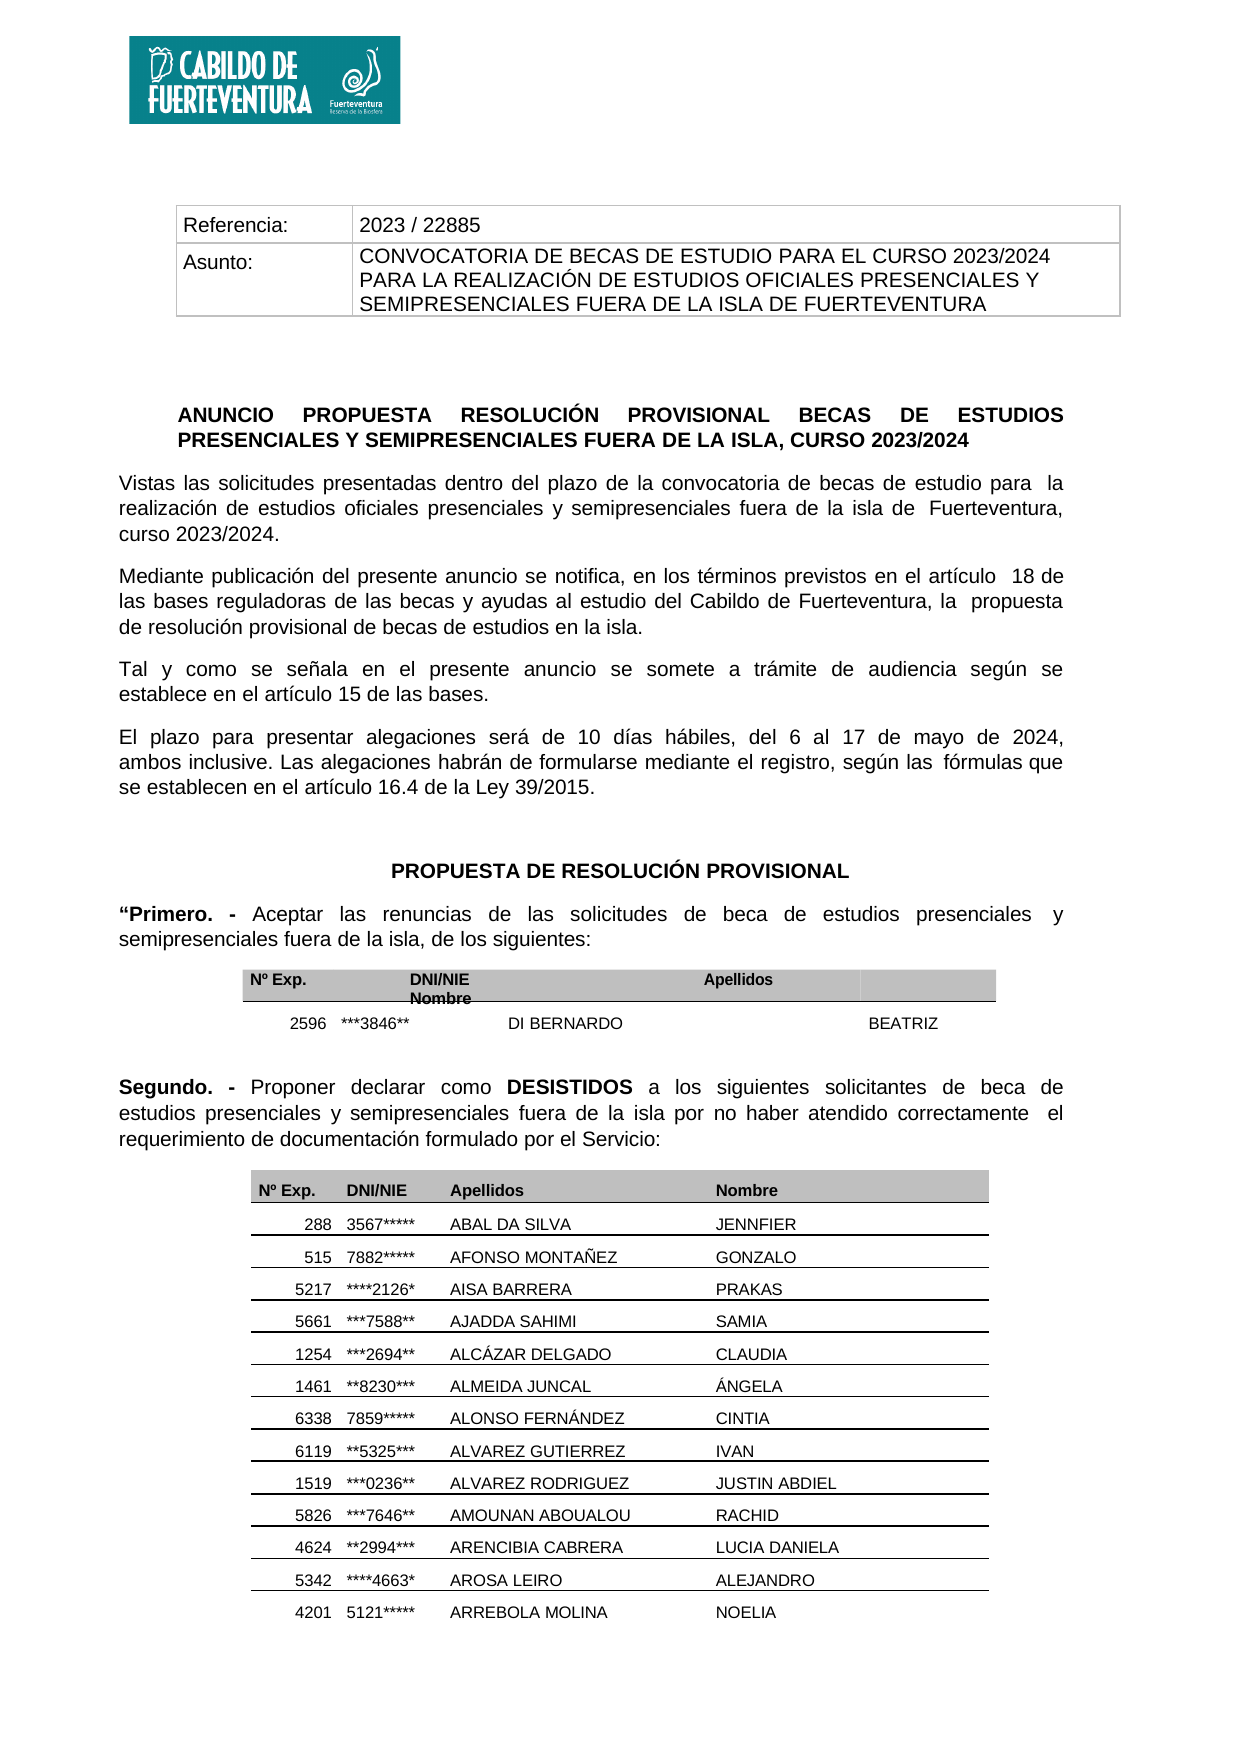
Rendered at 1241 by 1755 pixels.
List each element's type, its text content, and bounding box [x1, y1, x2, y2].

table_cell 5121***** [339, 1591, 433, 1631]
table_header Apellidos [433, 1170, 674, 1202]
table_cell AMOUNAN ABOUALOU [433, 1495, 674, 1525]
table_cell 5342 [251, 1559, 339, 1590]
table_cell CLAUDIA [674, 1333, 989, 1363]
table_cell NOELIA [674, 1591, 989, 1631]
table_cell ALMEIDA JUNCAL [433, 1365, 674, 1396]
table_cell ARENCIBIA CABRERA [433, 1527, 674, 1557]
table_cell JUSTIN ABDIEL [674, 1462, 989, 1493]
table_cell 5217 [251, 1268, 339, 1299]
text El plazo para presentar alegaciones será de 10 días hábiles, del 6 al 17 de mayo de 2024, ambos inclusive. Las alegaciones habrán de formularse mediante el registro, según las fórmulas que se establecen en el artículo 16.4 de la Ley 39/2015. [119, 724, 1064, 799]
table_cell JENNFIER [674, 1203, 989, 1234]
table_header Referencia: [177, 206, 352, 242]
table_cell ***0236** [339, 1462, 433, 1493]
table_cell ALEJANDRO [674, 1559, 989, 1590]
table_header Nombre [674, 1170, 989, 1202]
table_cell GONZALO [674, 1236, 989, 1266]
table_cell ABAL DA SILVA [433, 1203, 674, 1234]
table_cell 7859***** [339, 1397, 433, 1428]
table_cell ÁNGELA [674, 1365, 989, 1396]
table_cell 5826 [251, 1495, 339, 1525]
table_cell ALVAREZ GUTIERREZ [433, 1430, 674, 1460]
table_cell ****2126* [339, 1268, 433, 1299]
table_cell 515 [251, 1236, 339, 1266]
subtitle PROPUESTA DE RESOLUCIÓN PROVISIONAL [391, 859, 1132, 883]
table_cell 5661 [251, 1301, 339, 1331]
table_cell ***2694** [339, 1333, 433, 1363]
text Tal y como se señala en el presente anuncio se somete a trámite de audiencia según se establece en el artículo 15 de las bases. [119, 657, 1064, 706]
table_cell 1461 [251, 1365, 339, 1396]
table_cell ALONSO FERNÁNDEZ [433, 1397, 674, 1428]
table_cell IVAN [674, 1430, 989, 1460]
table_header 2023 / 22885 [353, 206, 1119, 242]
text “Primero. - Aceptar las renuncias de las solicitudes de beca de estudios presenciales y semipresenciales fuera de la isla, de los siguientes: [119, 902, 1064, 951]
table_cell AFONSO MONTAÑEZ [433, 1236, 674, 1266]
table_cell AROSA LEIRO [433, 1559, 674, 1590]
table_cell 3567***** [339, 1203, 433, 1234]
table_cell 1519 [251, 1462, 339, 1493]
table_cell 1254 [251, 1333, 339, 1363]
table_cell 6338 [251, 1397, 339, 1428]
table_cell 4624 [251, 1527, 339, 1557]
table_cell RACHID [674, 1495, 989, 1525]
table_cell **2994*** [339, 1527, 433, 1557]
subtitle ANUNCIO PROPUESTA RESOLUCIÓN PROVISIONAL BECAS DE ESTUDIOS PRESENCIALES Y SEMIPRESENCIALES FUERA DE LA ISLA, CURSO 2023/2024 [177, 403, 1064, 452]
table_cell ARREBOLA MOLINA [433, 1591, 674, 1631]
table_cell **5325*** [339, 1430, 433, 1460]
table_cell CONVOCATORIA DE BECAS DE ESTUDIO PARA EL CURSO 2023/2024 PARA LA REALIZACIÓN DE ESTUDIOS OFICIALES PRESENCIALES Y SEMIPRESENCIALES FUERA DE LA ISLA DE FUERTEVENTURA [353, 244, 1119, 315]
table_cell ALVAREZ RODRIGUEZ [433, 1462, 674, 1493]
table_cell Asunto: [177, 244, 352, 315]
table_header DNI/NIE [339, 1170, 433, 1202]
table_cell ALCÁZAR DELGADO [433, 1333, 674, 1363]
text Segundo. - Proponer declarar como DESISTIDOS a los siguientes solicitantes de beca de estudios presenciales y semipresenciales fuera de la isla por no haber atendido correctamente el requerimiento de documentación formulado por el Servicio: [119, 1075, 1064, 1151]
table_cell AISA BARRERA [433, 1268, 674, 1299]
table_cell LUCIA DANIELA [674, 1527, 989, 1557]
table_cell **8230*** [339, 1365, 433, 1396]
table_cell AJADDA SAHIMI [433, 1301, 674, 1331]
table_header Nº Exp. [251, 1170, 339, 1202]
table_cell ***7588** [339, 1301, 433, 1331]
text Mediante publicación del presente anuncio se notifica, en los términos previstos en el artículo 18 de las bases reguladoras de las becas y ayudas al estudio del Cabildo de Fuerteventura, la propuesta de resolución provisional de becas de estudios en la isla. [119, 564, 1064, 638]
table_cell 6119 [251, 1430, 339, 1460]
table_cell PRAKAS [674, 1268, 989, 1299]
table_cell CINTIA [674, 1397, 989, 1428]
table_cell 7882***** [339, 1236, 433, 1266]
table_cell 4201 [251, 1591, 339, 1631]
text Vistas las solicitudes presentadas dentro del plazo de la convocatoria de becas de estudio para la realización de estudios oficiales presenciales y semipresenciales fuera de la isla de Fuerteventura, curso 2023/2024. [119, 471, 1064, 546]
table_cell 288 [251, 1203, 339, 1234]
text 2596 ***3846** DI BERNARDO BEATRIZ [289, 1013, 1132, 1033]
table_cell SAMIA [674, 1301, 989, 1331]
table_cell ***7646** [339, 1495, 433, 1525]
table_cell ****4663* [339, 1559, 433, 1590]
